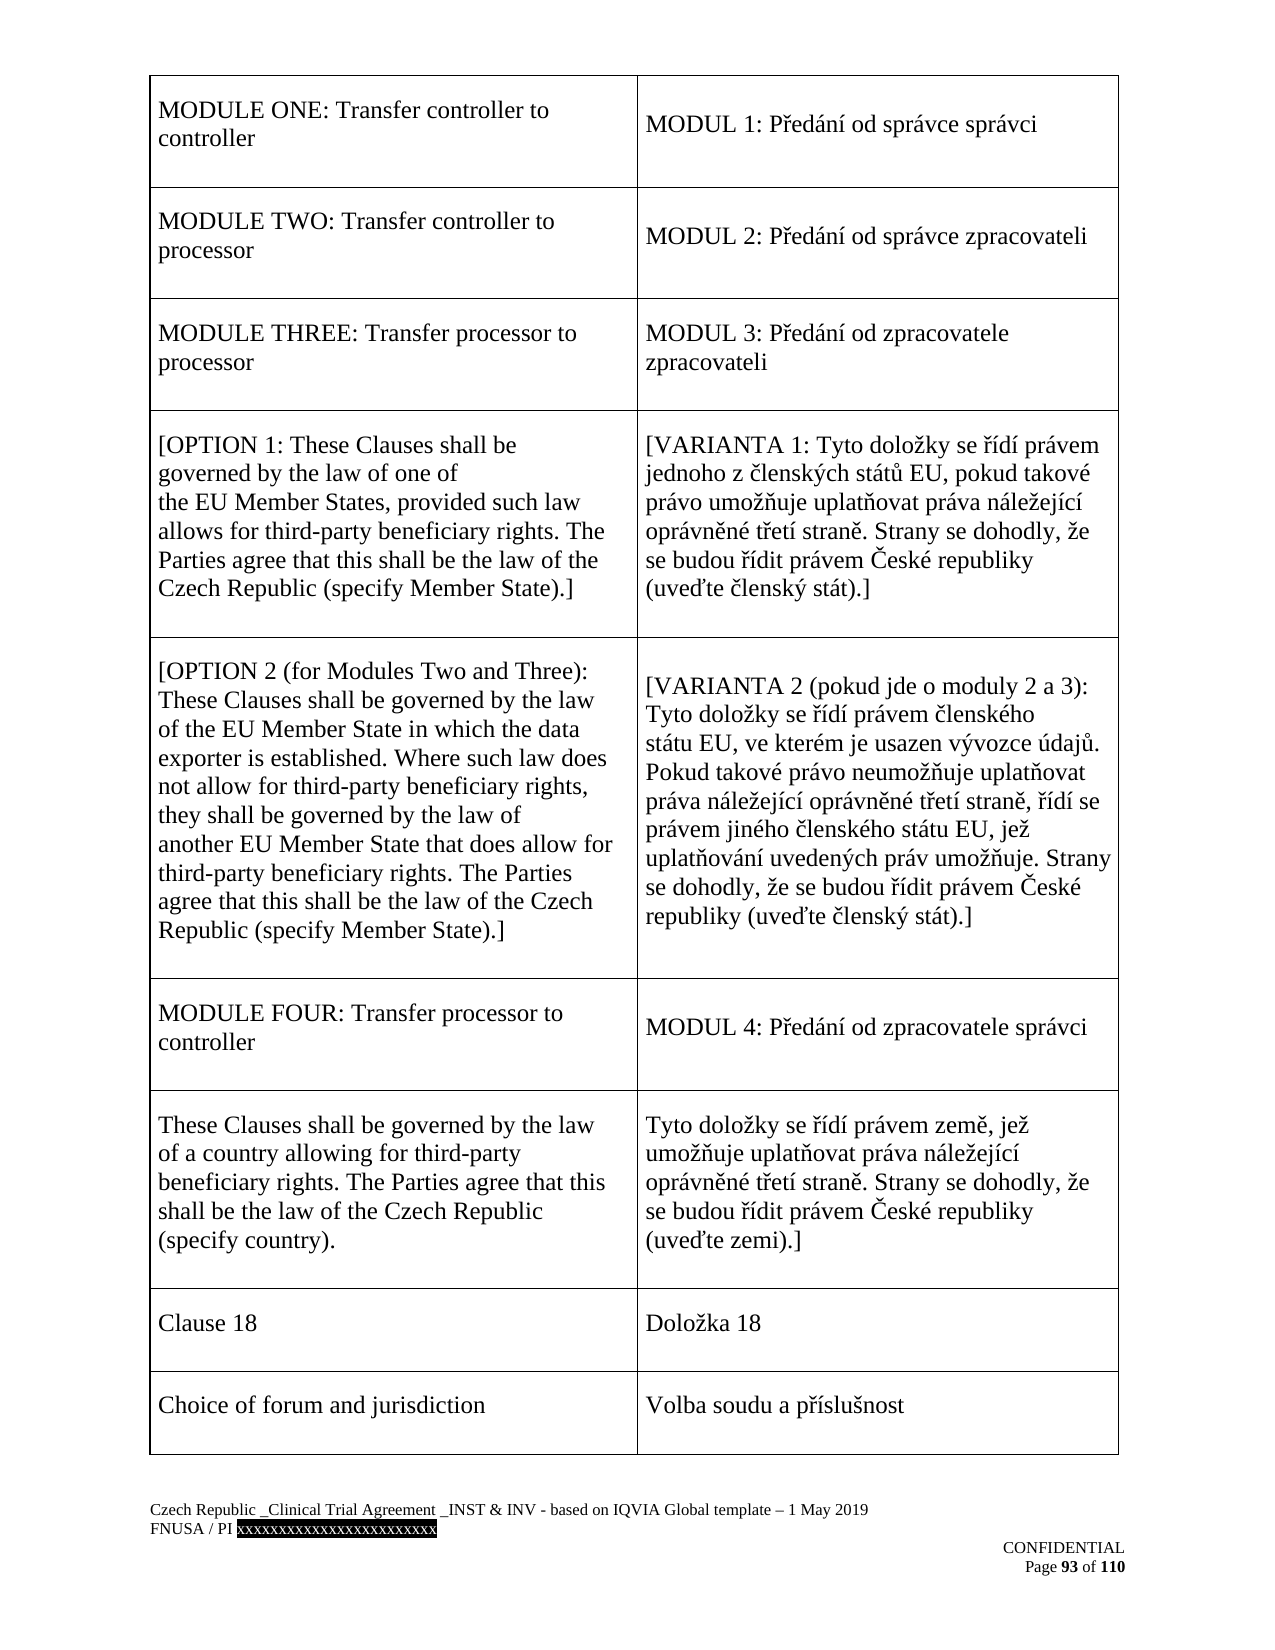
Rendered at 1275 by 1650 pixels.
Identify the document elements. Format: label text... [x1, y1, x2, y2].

table_cell MODUL 2: Předání od správce zpracovateli [638, 188, 1118, 298]
table_cell MODUL 1: Předání od správce správci [638, 76, 1118, 187]
table_cell Volba soudu a příslušnost [638, 1372, 1118, 1454]
table_cell [1119, 637, 1124, 978]
table_cell Clause 18 [151, 1289, 637, 1371]
table_cell [1119, 75, 1124, 187]
table_cell MODULE ONE: Transfer controller to controller [151, 76, 637, 187]
table_cell Choice of forum and jurisdiction [151, 1372, 637, 1454]
table_cell [1119, 298, 1124, 410]
table_cell [OPTION 2 (for Modules Two and Three): These Clauses shall be governed by the law of the EU Member State in which the data exporter is established. Where such law does not allow for third-party beneficiary rights, they shall be governed by the law of another EU Member State that does allow for third-party beneficiary rights. The Parties agree that this shall be the law of the Czech Republic (specify Member State).] [151, 638, 637, 978]
table_cell [VARIANTA 1: Tyto doložky se řídí právem jednoho z členských států EU, pokud takové právo umožňuje uplatňovat práva náležející oprávněné třetí straně. Strany se dohodly, že se budou řídit právem České republiky (uveďte členský stát).] [638, 411, 1118, 637]
table_cell [OPTION 1: These Clauses shall be governed by the law of one of the EU Member States, provided such law allows for third-party beneficiary rights. The Parties agree that this shall be the law of the Czech Republic (specify Member State).] [151, 411, 637, 637]
table_cell Tyto doložky se řídí právem země, jež umožňuje uplatňovat práva náležející oprávněné třetí straně. Strany se dohodly, že se budou řídit právem České republiky (uveďte zemi).] [638, 1091, 1118, 1288]
table_cell [1119, 1371, 1124, 1454]
table_cell MODULE THREE: Transfer processor to processor [151, 299, 637, 410]
table_cell [1119, 410, 1124, 637]
table_cell MODUL 4: Předání od zpracovatele správci [638, 979, 1118, 1090]
table_cell MODULE FOUR: Transfer processor to controller [151, 979, 637, 1090]
table_cell Doložka 18 [638, 1289, 1118, 1371]
table_cell [1119, 1288, 1124, 1371]
table_cell [1119, 187, 1124, 298]
table_cell MODULE TWO: Transfer controller to processor [151, 188, 637, 298]
table_cell [1119, 1090, 1124, 1288]
table_cell MODUL 3: Předání od zpracovatele zpracovateli [638, 299, 1118, 410]
table_cell [VARIANTA 2 (pokud jde o moduly 2 a 3): Tyto doložky se řídí právem členského státu EU, ve kterém je usazen vývozce údajů. Pokud takové právo neumožňuje uplatňovat práva náležející oprávněné třetí straně, řídí se právem jiného členského státu EU, jež uplatňování uvedených práv umožňuje. Strany se dohodly, že se budou řídit právem České republiky (uveďte členský stát).] [638, 638, 1118, 978]
table_cell [1119, 978, 1124, 1090]
table_cell These Clauses shall be governed by the law of a country allowing for third-party beneficiary rights. The Parties agree that this shall be the law of the Czech Republic (specify country). [151, 1091, 637, 1288]
